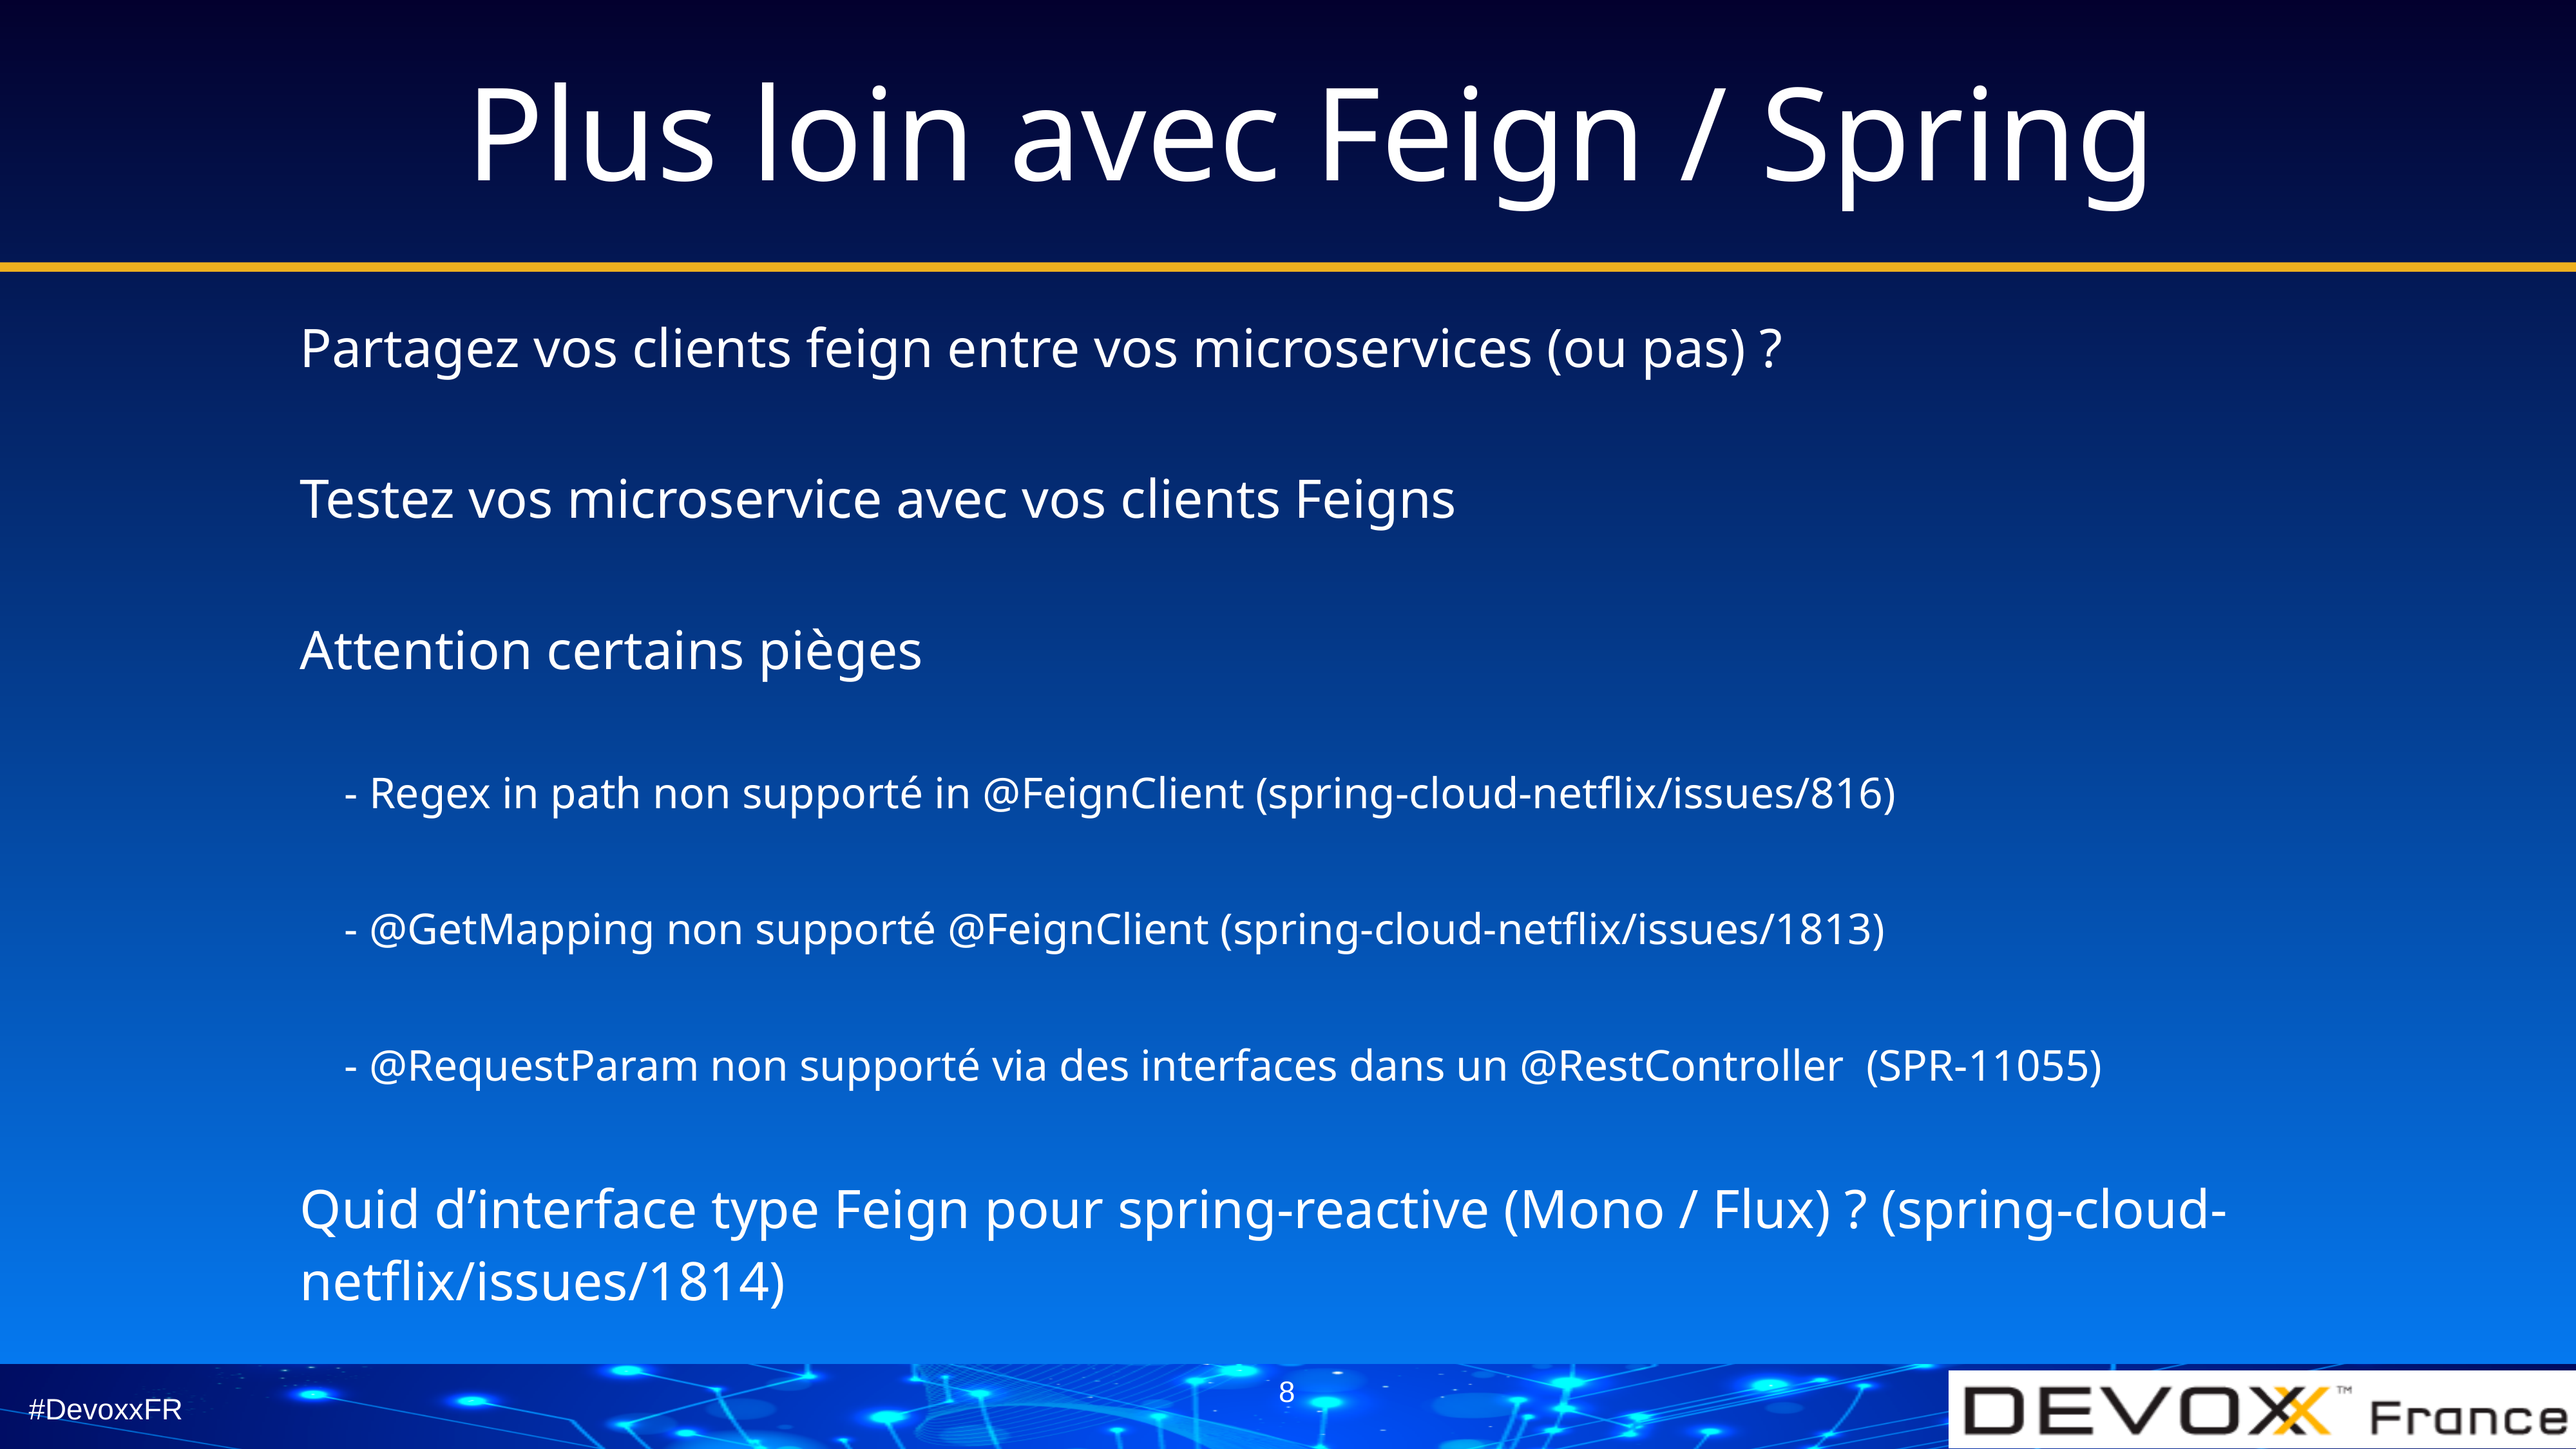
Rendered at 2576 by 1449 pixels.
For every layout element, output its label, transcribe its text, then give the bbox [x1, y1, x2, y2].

picture [1482, 1444, 1499, 1449]
picture [749, 1440, 759, 1444]
picture [0, 272, 2576, 1449]
title Plus loin avec Feign / Spring [300, 14, 2322, 247]
picture [755, 1446, 766, 1449]
list Partagez vos clients feign entre vos microservices (ou pas) ? Testez vos microservice avec vos clients Feigns Attention certains pièges - Regex in path non supporté in @FeignClient (spring-cloud-netflix/issues/816) - @GetMapping non supporté @FeignClient (spring-cloud-netflix/issues/1813) - @RequestParam non supporté via des interfaces dans un @RestController (SPR-11055) Quid d’interface type Feign pour spring-reactive (Mono / Flux) ? (spring-cloud-netflix/issues/1814) [300, 310, 2322, 1326]
picture [0, 0, 2576, 262]
picture [1315, 1445, 1326, 1449]
text_box 8 [1270, 1375, 1304, 1427]
